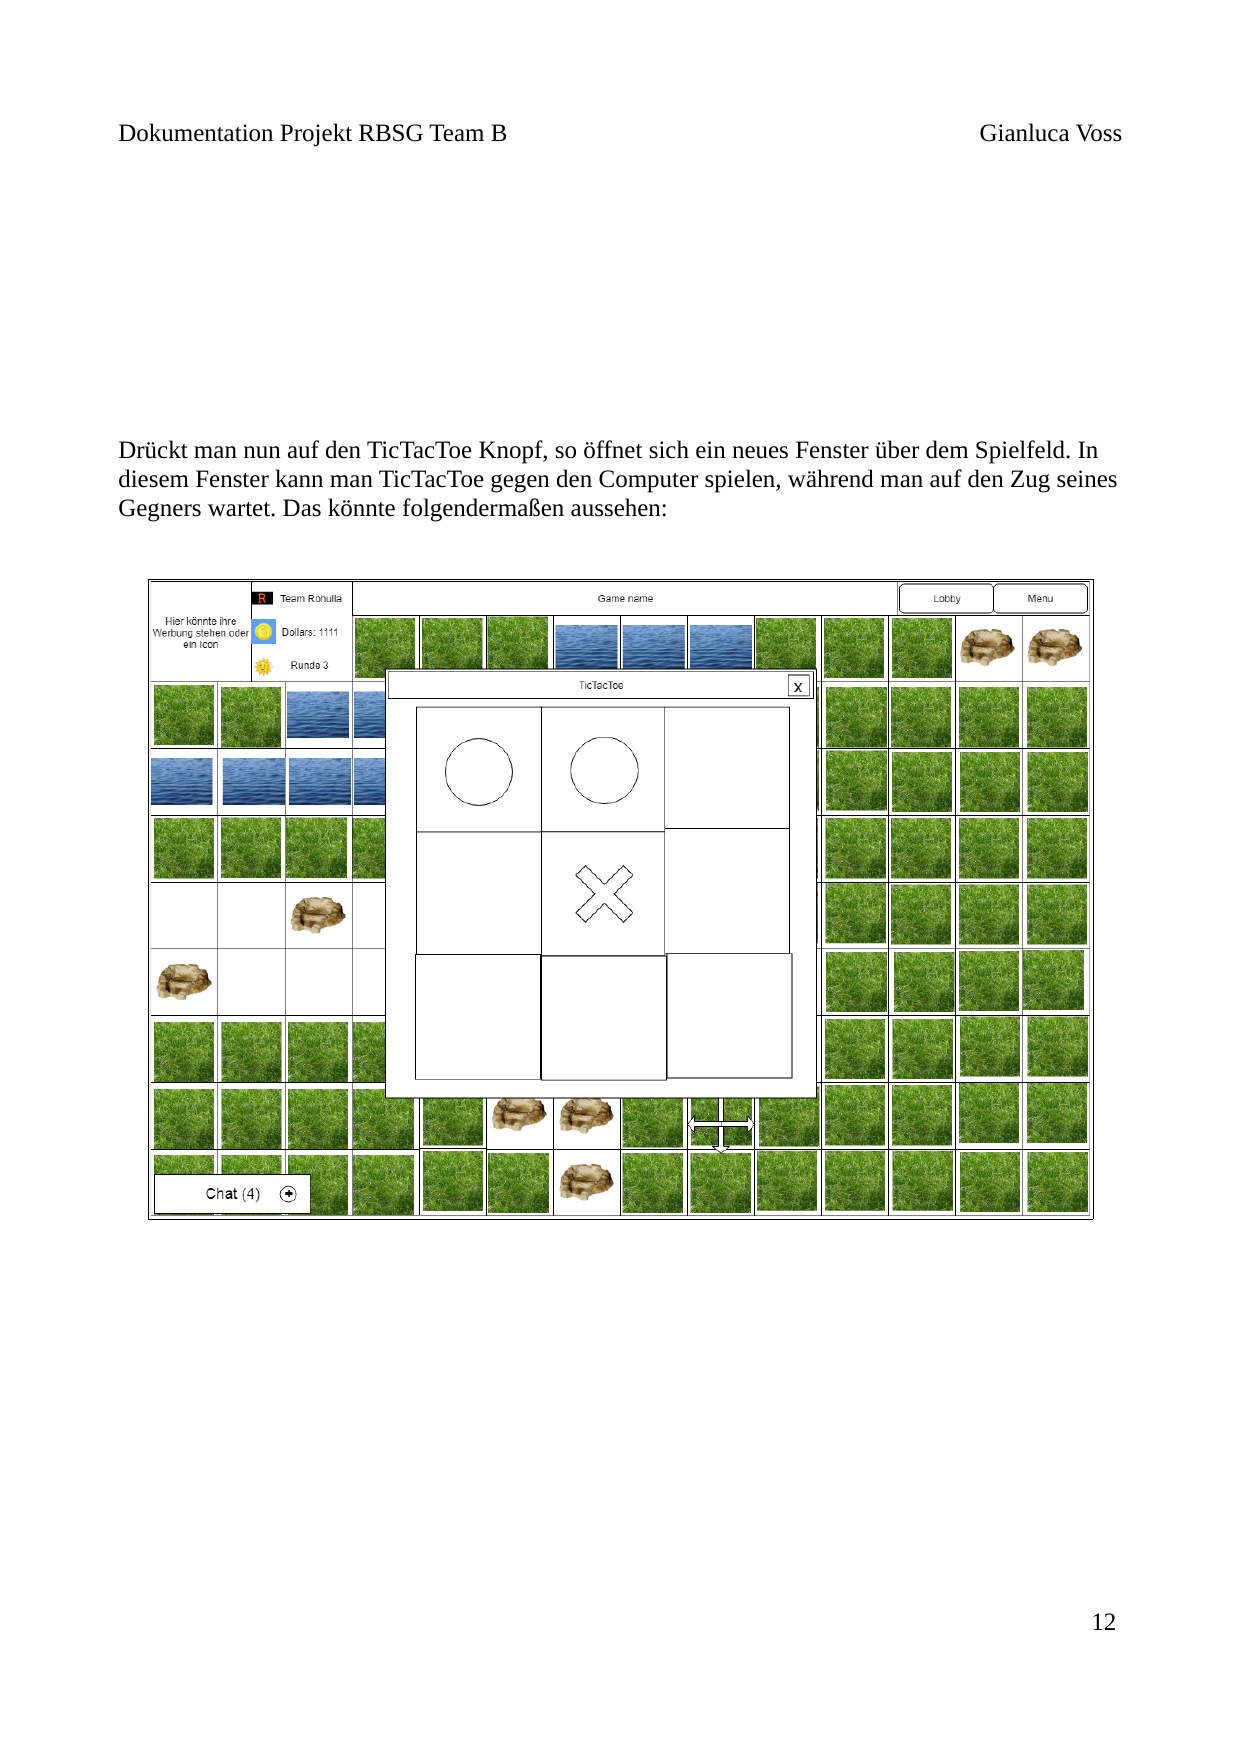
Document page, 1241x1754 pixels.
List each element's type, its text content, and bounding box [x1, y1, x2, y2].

picture [150, 581, 1090, 1216]
text Drückt man nun auf den TicTacToe Knopf, so öffnet sich ein neues Fenster über dem Spielfeld. In diesem Fenster kann man TicTacToe gegen den Computer spielen, während man auf den Zug seines Gegners wartet. Das könnte folgendermaßen aussehen: [118, 435, 1122, 521]
